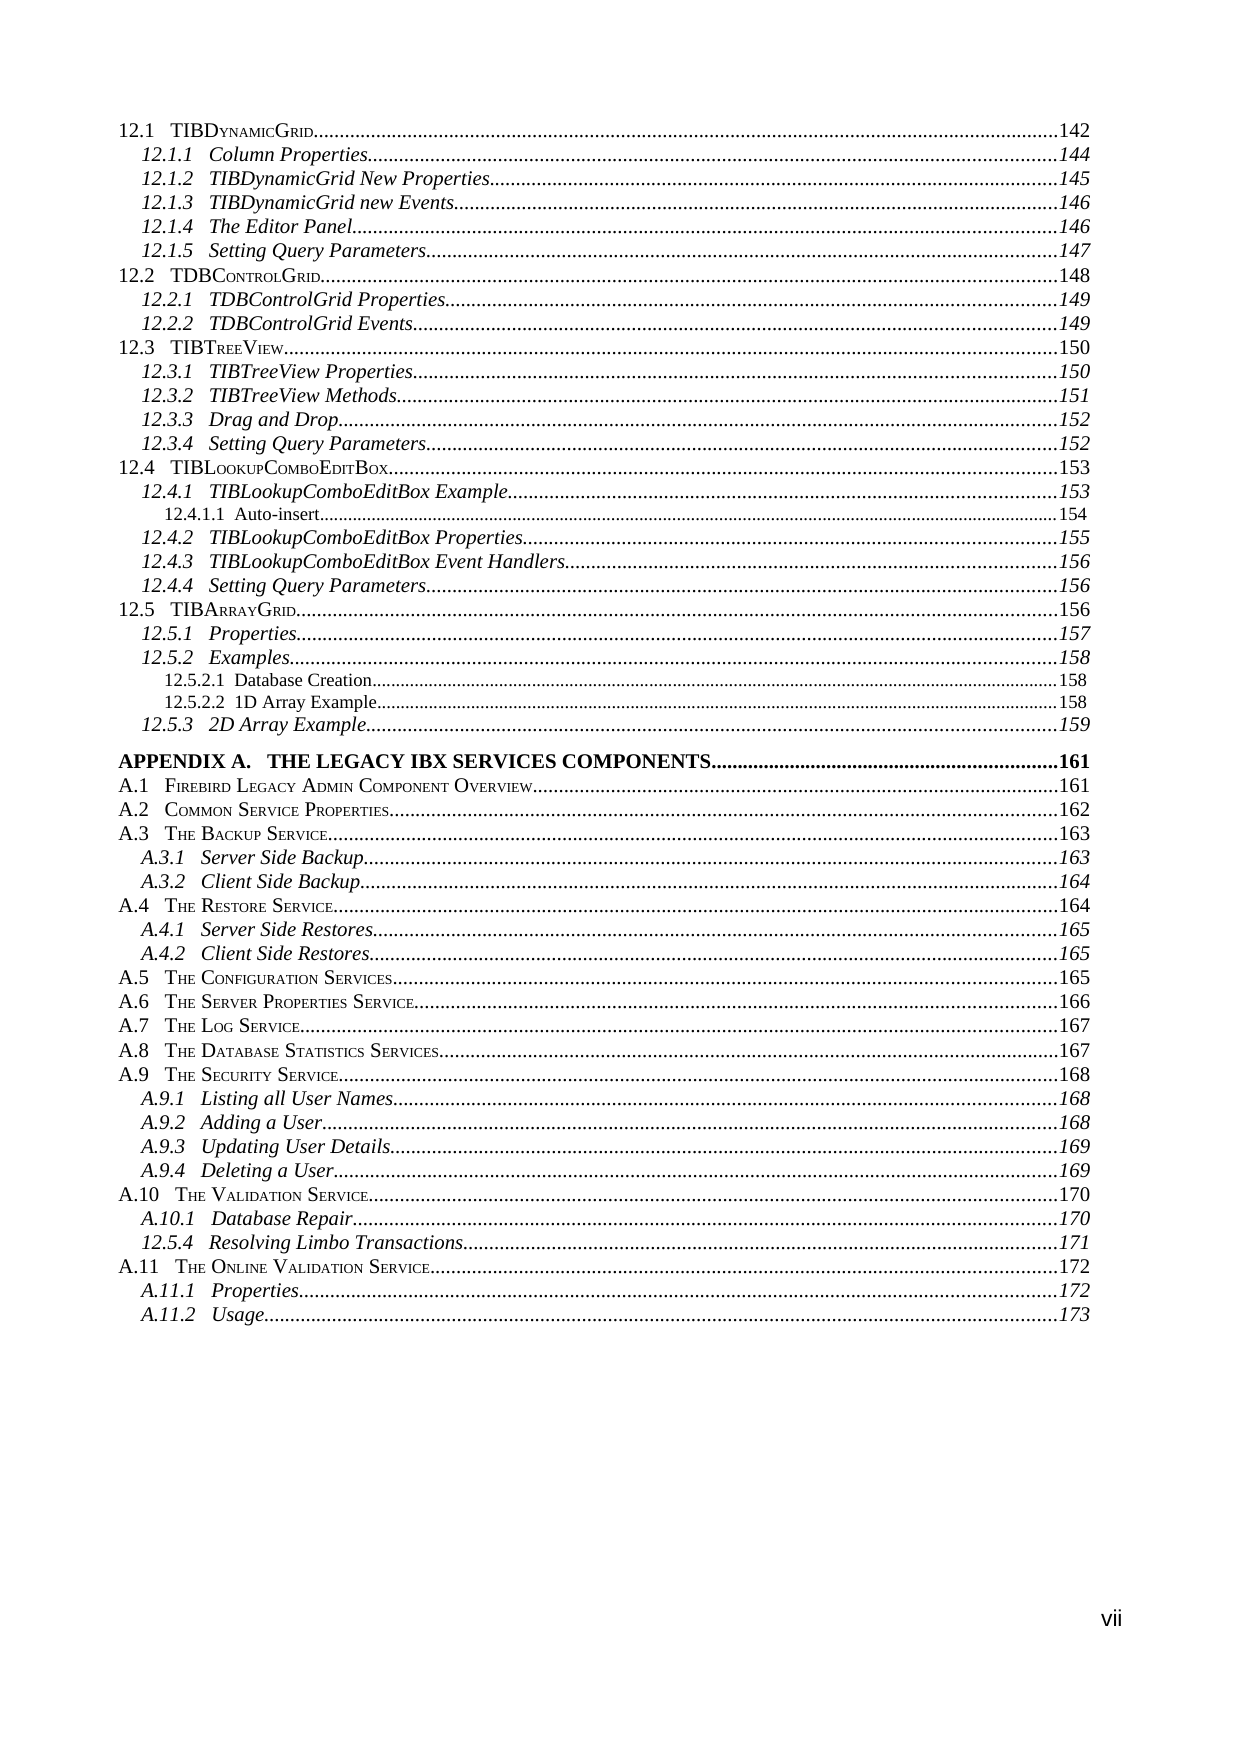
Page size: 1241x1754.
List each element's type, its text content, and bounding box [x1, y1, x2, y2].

text A.10.1 Database Repair 170 [141, 1206, 1122, 1230]
text 12.1.5 Setting Query Parameters 147 [141, 238, 1122, 262]
text 12.5.3 2D Array Example 159 [141, 712, 1122, 736]
text 12.1.1 Column Properties 144 [141, 142, 1122, 166]
text 12.5.2.1 Database Creation 158 [164, 669, 1122, 691]
text 12.2 TDBControlGrid 148 [118, 262, 1122, 287]
text A.9.3 Updating User Details 169 [141, 1134, 1122, 1158]
text 12.5.2.2 1D Array Example 158 [164, 691, 1122, 712]
text A.3.1 Server Side Backup 163 [141, 845, 1122, 869]
text 12.5.2 Examples 158 [141, 645, 1122, 669]
text A.9.2 Adding a User 168 [141, 1110, 1122, 1134]
text A.4.2 Client Side Restores 165 [141, 941, 1122, 965]
text 12.1.4 The Editor Panel 146 [141, 214, 1122, 238]
text A.9.1 Listing all User Names 168 [141, 1086, 1122, 1110]
text 12.3.1 TIBTreeView Properties 150 [141, 359, 1122, 383]
text A.3.2 Client Side Backup 164 [141, 869, 1122, 893]
text 12.1 TIBDynamicGrid 142 [118, 118, 1122, 142]
text 12.4 TIBLookupComboEditBox 153 [118, 455, 1122, 479]
text A.2 Common Service Properties 162 [118, 797, 1122, 821]
text A.1 Firebird Legacy Admin Component Overview 161 [118, 773, 1122, 797]
text 12.1.2 TIBDynamicGrid New Properties 145 [141, 166, 1122, 190]
text 12.3.3 Drag and Drop 152 [141, 407, 1122, 431]
text 12.5.1 Properties 157 [141, 621, 1122, 645]
text A.9.4 Deleting a User 169 [141, 1158, 1122, 1182]
text 12.3.4 Setting Query Parameters 152 [141, 431, 1122, 455]
text A.9 The Security Service 168 [118, 1062, 1122, 1086]
text A.11.2 Usage 173 [141, 1302, 1122, 1326]
text Appendix A. The Legacy IBX Services Components 161 [118, 749, 1122, 773]
text 12.4.3 TIBLookupComboEditBox Event Handlers 156 [141, 549, 1122, 573]
text 12.4.4 Setting Query Parameters 156 [141, 573, 1122, 597]
text A.11.1 Properties 172 [141, 1278, 1122, 1302]
text 12.4.1.1 Auto-insert 154 [164, 503, 1122, 525]
text 12.1.3 TIBDynamicGrid new Events 146 [141, 190, 1122, 214]
text 12.5 TIBArrayGrid 156 [118, 597, 1122, 621]
text A.6 The Server Properties Service 166 [118, 989, 1122, 1013]
text 12.2.1 TDBControlGrid Properties 149 [141, 287, 1122, 311]
text 12.2.2 TDBControlGrid Events 149 [141, 311, 1122, 335]
text A.7 The Log Service 167 [118, 1013, 1122, 1037]
text 12.5.4 Resolving Limbo Transactions 171 [141, 1230, 1122, 1254]
text A.4 The Restore Service 164 [118, 893, 1122, 917]
text A.3 The Backup Service 163 [118, 821, 1122, 845]
text A.8 The Database Statistics Services 167 [118, 1037, 1122, 1062]
text A.4.1 Server Side Restores 165 [141, 917, 1122, 941]
text A.5 The Configuration Services 165 [118, 965, 1122, 989]
text 12.3.2 TIBTreeView Methods 151 [141, 383, 1122, 407]
text 12.4.2 TIBLookupComboEditBox Properties 155 [141, 525, 1122, 549]
text A.11 The Online Validation Service 172 [118, 1254, 1122, 1278]
text A.10 The Validation Service 170 [118, 1182, 1122, 1206]
text 12.4.1 TIBLookupComboEditBox Example 153 [141, 479, 1122, 503]
text 12.3 TIBTreeView 150 [118, 335, 1122, 359]
